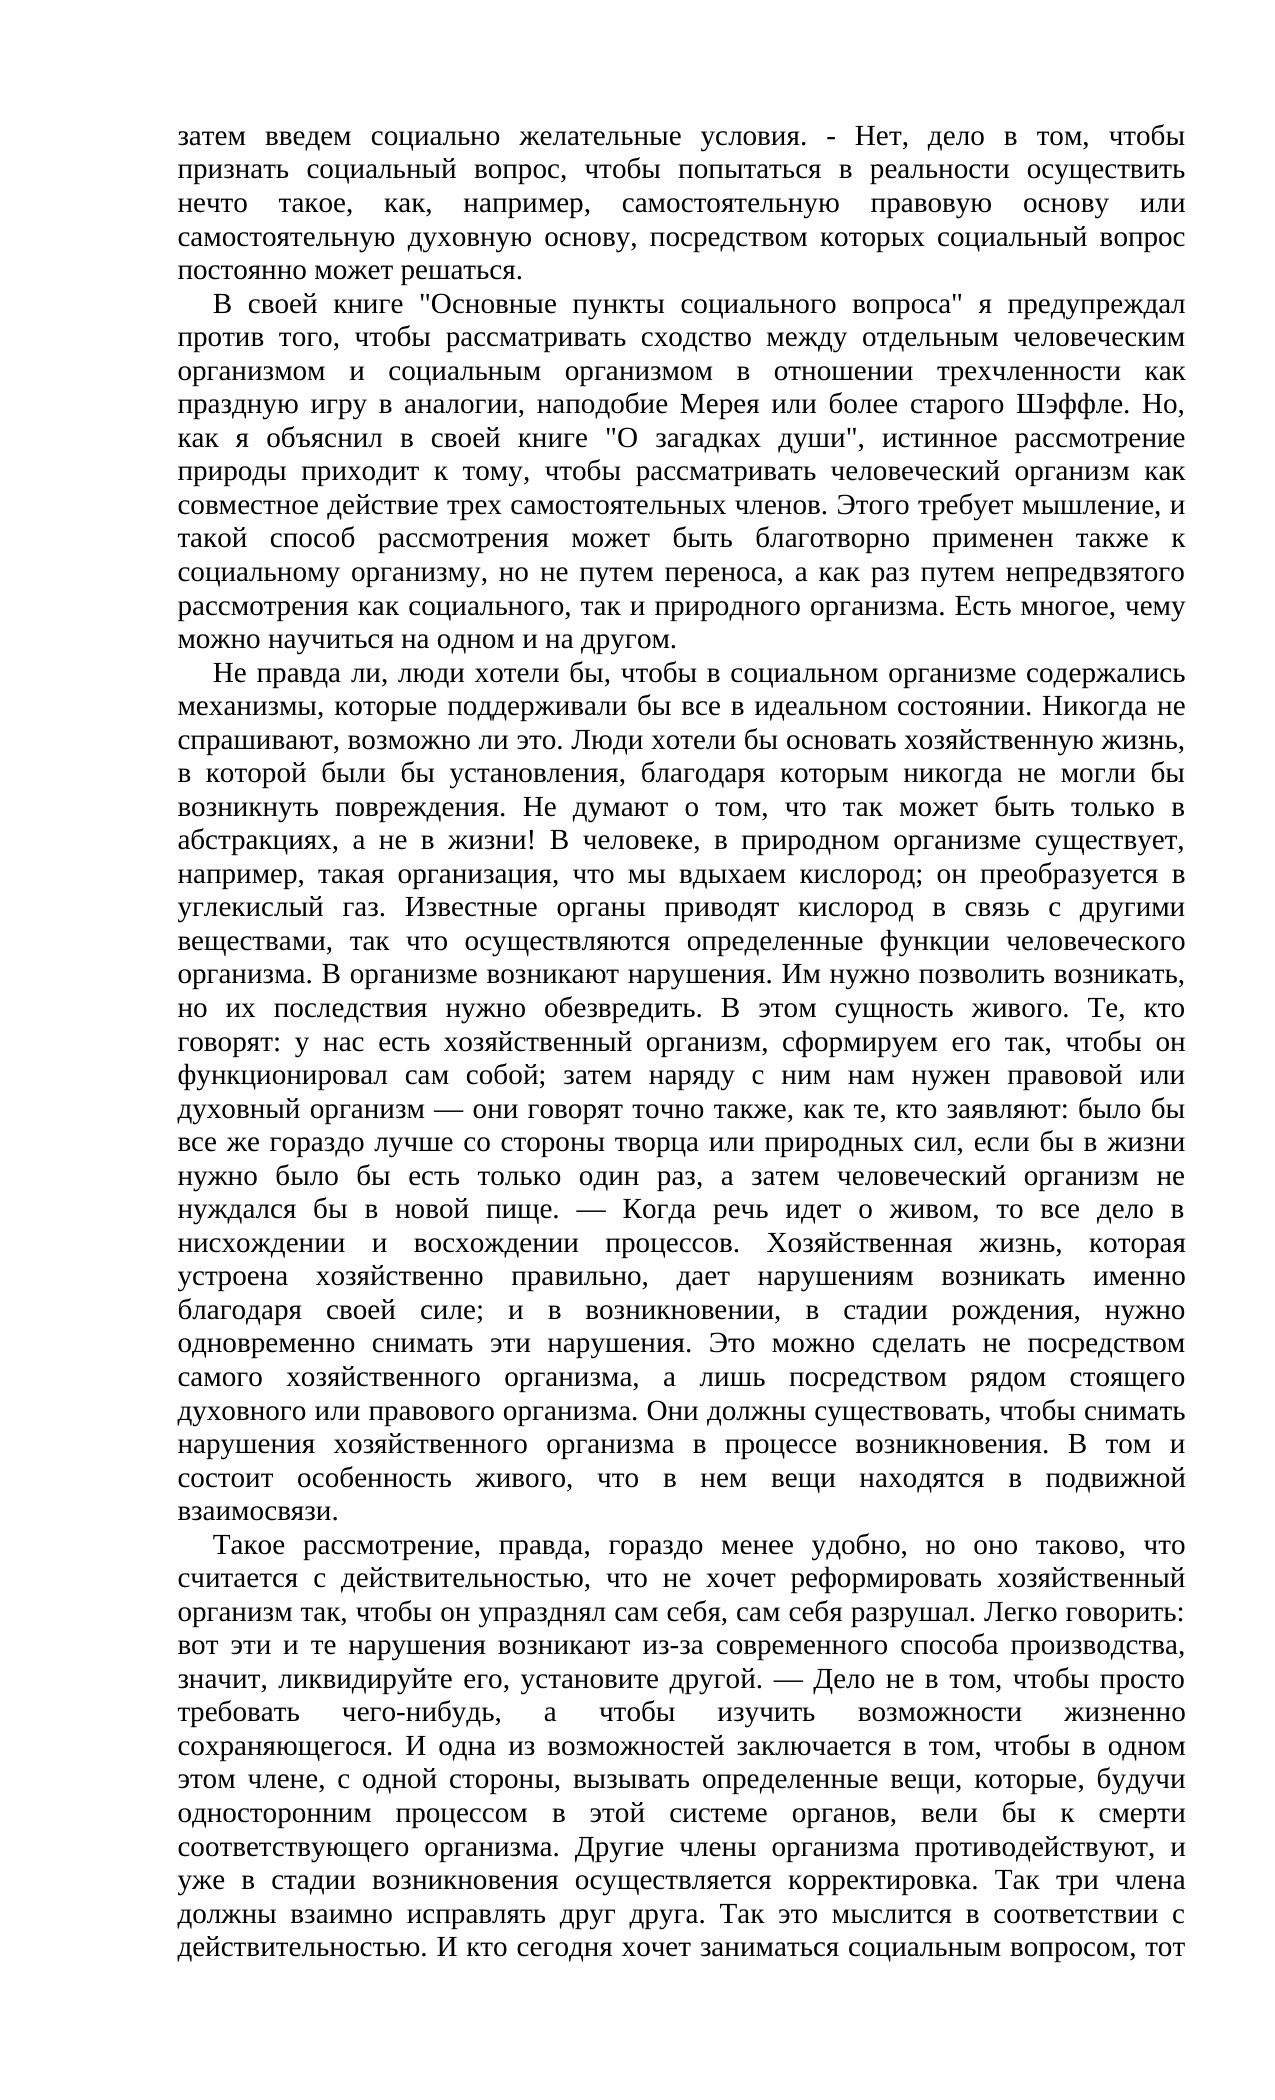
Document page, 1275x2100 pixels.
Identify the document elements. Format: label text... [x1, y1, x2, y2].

text Не правда ли, люди хотели бы, чтобы в социальном организме содержались механизмы, которые поддерживали бы все в идеальном состоянии. Никогда не спрашивают, возможно ли это. Люди хотели бы основать хозяйственную жизнь, в которой были бы установления, благодаря которым никогда не могли бы возникнуть повреждения. Не думают о том, что так может быть только в абстракциях, а не в жизни! В человеке, в природном организме существует, например, такая организация, что мы вдыхаем кислород; он преобразуется в углекислый газ. Известные органы приводят кислород в связь с другими веществами, так что осуществляются определенные функции человеческого организма. В организме возникают нарушения. Им нужно позволить возникать, но их последствия нужно обезвредить. В этом сущность живого. Те, кто говорят: у нас есть хозяйственный организм, сформируем его так, чтобы он функционировал сам собой; затем наряду с ним нам нужен правовой или духовный организм — они говорят точно также, как те, кто заявляют: было бы все же гораздо лучше со стороны творца или природных сил, если бы в жизни нужно было бы есть только один раз, а затем человеческий организм не нуждался бы в новой пище. — Когда речь идет о живом, то все дело в нисхождении и восхождении процессов. Хозяйственная жизнь, которая устроена хозяйственно правильно, дает нарушениям возникать именно благодаря своей силе; и в возникновении, в стадии рождения, нужно одновременно снимать эти нарушения. Это можно сделать не посредством самого хозяйственного организма, а лишь посредством рядом стоящего духовного или правового организма. Они должны существовать, чтобы снимать нарушения хозяйственного организма в процессе возникновения. В том и состоит особенность живого, что в нем вещи находятся в подвижной взаимосвязи. [177, 655, 1186, 1527]
text В своей книге "Основные пункты социального вопроса" я предупреждал против того, чтобы рассматривать сходство между отдельным человеческим организмом и социальным организмом в отношении трехчленности как праздную игру в аналогии, наподобие Мерея или более старого Шэффле. Но, как я объяснил в своей книге "О загадках души", истинное рассмотрение природы приходит к тому, чтобы рассматривать человеческий организм как совместное действие трех самостоятельных членов. Этого требует мышление, и такой способ рассмотрения может быть благотворно применен также к социальному организму, но не путем переноса, а как раз путем непредвзятого рассмотрения как социального, так и природного организма. Есть многое, чему можно научиться на одном и на другом. [177, 286, 1186, 655]
text затем введем социально желательные условия. - Нет, дело в том, чтобы признать социальный вопрос, чтобы попытаться в реальности осуществить нечто такое, как, например, самостоятельную правовую основу или самостоятельную духовную основу, посредством которых социальный вопрос постоянно может решаться. [177, 118, 1186, 286]
text Такое рассмотрение, правда, гораздо менее удобно, но оно таково, что считается с действительностью, что не хочет реформировать хозяйственный организм так, чтобы он упразднял сам себя, сам себя разрушал. Легко говорить: вот эти и те нарушения возникают из-за современного способа производства, значит, ликвидируйте его, установите другой. — Дело не в том, чтобы просто требовать чего-нибудь, а чтобы изучить возможности жизненно сохраняющегося. И одна из возможностей заключается в том, чтобы в одном этом члене, с одной стороны, вызывать определенные вещи, которые, будучи односторонним процессом в этой системе органов, вели бы к смерти соответствующего организма. Другие члены организма противодействуют, и уже в стадии возникновения осуществляется корректировка. Так три члена должны взаимно исправлять друг друга. Так это мыслится в соответствии с действительностью. И кто сегодня хочет заниматься социальным вопросом, тот [177, 1527, 1186, 1963]
